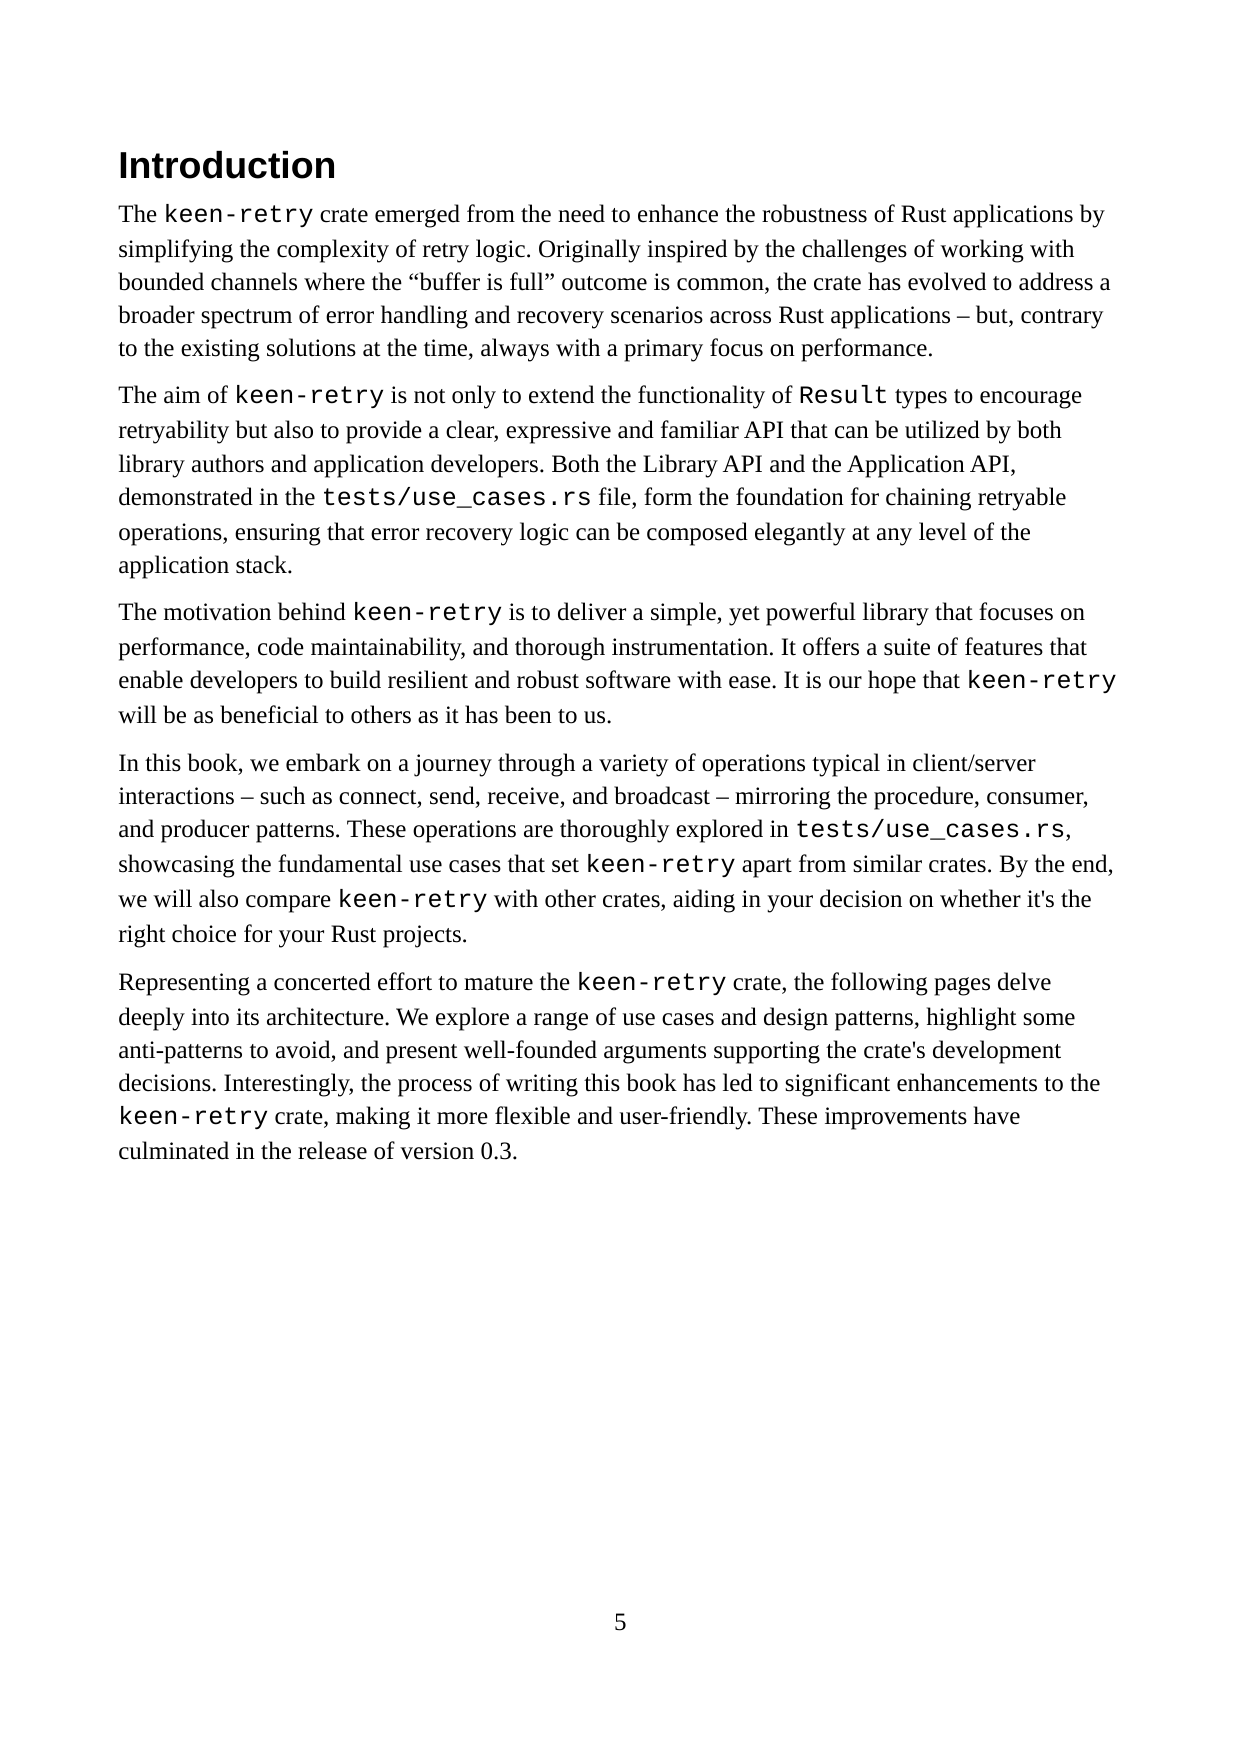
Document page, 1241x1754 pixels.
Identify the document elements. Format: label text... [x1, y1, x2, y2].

text Representing a concerted effort to mature the keen-retry crate, the following pages delve deeply into its architecture. We explore a range of use cases and design patterns, highlight some anti-patterns to avoid, and present well-founded arguments supporting the crate's development decisions. Interestingly, the process of writing this book has led to significant enhancements to the keen-retry crate, making it more flexible and user-friendly. These improvements have culminated in the release of version 0.3. [118, 967, 1122, 1165]
text The keen-retry crate emerged from the need to enhance the robustness of Rust applications by simplifying the complexity of retry logic. Originally inspired by the challenges of working with bounded channels where the “buffer is full” outcome is common, the crate has evolved to address a broader spectrum of error handling and recovery scenarios across Rust applications – but, contrary to the existing solutions at the time, always with a primary focus on performance. [118, 199, 1122, 362]
text The motivation behind keen-retry is to deliver a simple, yet powerful library that focuses on performance, code maintainability, and thorough instrumentation. It offers a suite of features that enable developers to build resilient and robust software with ease. It is our hope that keen-retry will be as beneficial to others as it has been to us. [118, 597, 1122, 729]
text In this book, we embark on a journey through a variety of operations typical in client/server interactions – such as connect, send, receive, and broadcast – mirroring the procedure, consumer, and producer patterns. These operations are thoroughly explored in tests/use_cases.rs, showcasing the fundamental use cases that set keen-retry apart from similar crates. By the end, we will also compare keen-retry with other crates, aiding in your decision on whether it's the right choice for your Rust projects. [118, 748, 1122, 948]
subtitle Introduction [118, 143, 1122, 186]
text The aim of keen-retry is not only to extend the functionality of Result types to encourage retryability but also to provide a clear, expressive and familiar API that can be utilized by both library authors and application developers. Both the Library API and the Application API, demonstrated in the tests/use_cases.rs file, form the foundation for chaining retryable operations, ensuring that error recovery logic can be composed elegantly at any level of the application stack. [118, 381, 1122, 578]
